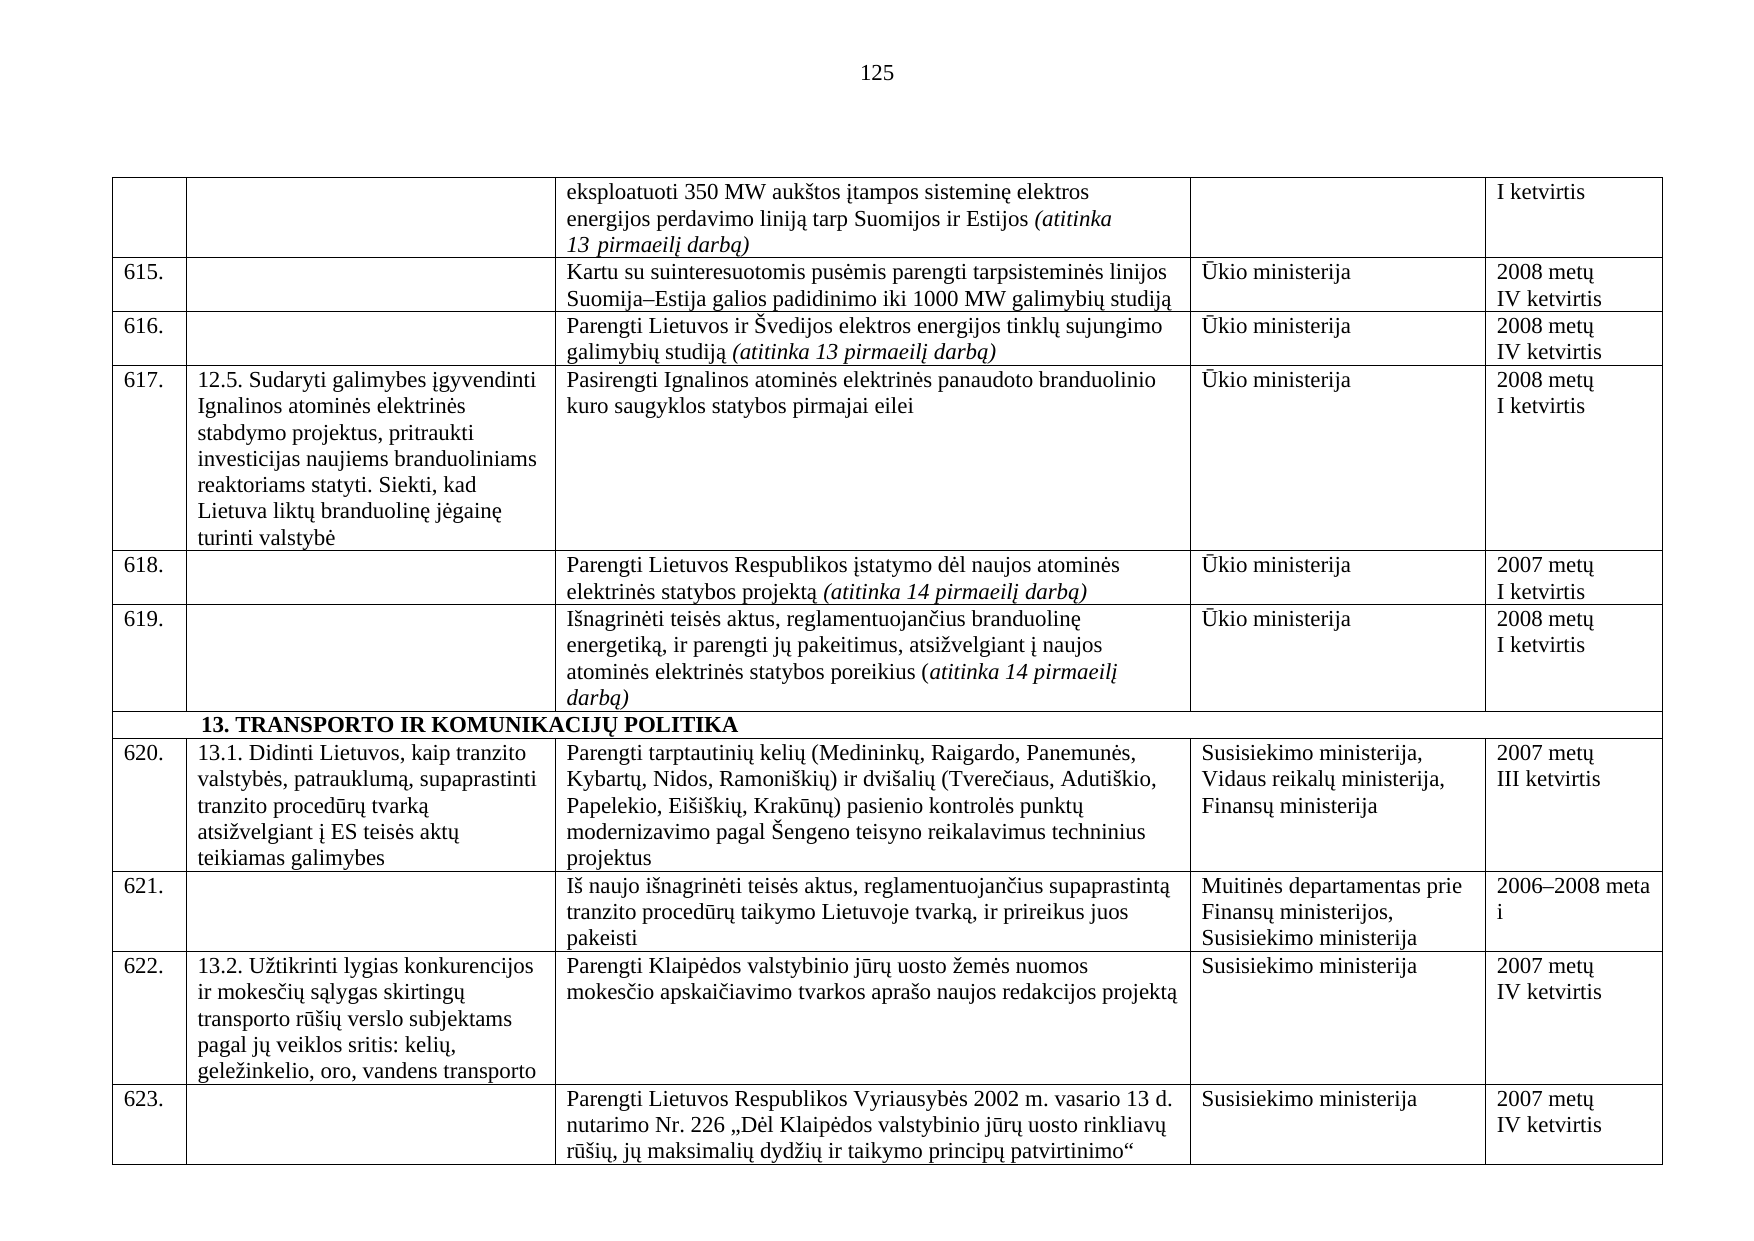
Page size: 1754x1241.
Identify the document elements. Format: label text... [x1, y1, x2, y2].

table_cell I ketvirtis [1486, 178, 1662, 257]
table_cell 619. [113, 605, 186, 711]
table_cell Ūkio ministerija [1191, 605, 1485, 711]
table_cell [187, 605, 555, 711]
table_cell [187, 178, 555, 257]
table_cell 12.5. Sudaryti galimybes įgyvendinti Ignalinos atominės elektrinės stabdymo projektus, pritraukti investicijas naujiems branduoliniams reaktoriams statyti. Siekti, kad Lietuva liktų branduolinę jėgainę turinti valstybė [187, 366, 555, 550]
table_cell Kartu su suinteresuotomis pusėmis parengti tarpsisteminės linijos Suomija–Estija galios padidinimo iki 1000 MW galimybių studiją [556, 258, 1190, 311]
table_cell 2006–2008 metai [1486, 872, 1662, 951]
table_cell Muitinės departamentas prie Finansų ministerijos, Susisiekimo ministerija [1191, 872, 1485, 951]
table_cell Parengti Klaipėdos valstybinio jūrų uosto žemės nuomos mokesčio apskaičiavimo tvarkos aprašo naujos redakcijos projektą [556, 952, 1190, 1084]
table_cell 623. [113, 1085, 186, 1164]
table_cell [187, 872, 555, 951]
table_cell Ūkio ministerija [1191, 312, 1485, 365]
table_cell 618. [113, 551, 186, 604]
table_cell Ūkio ministerija [1191, 366, 1485, 550]
table_cell 2007 metų I ketvirtis [1486, 551, 1662, 604]
table_cell Parengti Lietuvos Respublikos įstatymo dėl naujos atominės elektrinės statybos projektą (atitinka 14 pirmaeilį darbą) [556, 551, 1190, 604]
table_cell 617. [113, 366, 186, 550]
table_cell [187, 551, 555, 604]
table_cell 620. [113, 739, 186, 871]
table_cell 13.2. Užtikrinti lygias konkurencijos ir mokesčių sąlygas skirtingų transporto rūšių verslo subjektams pagal jų veiklos sritis: kelių, geležinkelio, oro, vandens transporto [187, 952, 555, 1084]
table_cell Parengti Lietuvos Respublikos Vyriausybės 2002 m. vasario 13 d. nutarimo Nr. 226 „Dėl Klaipėdos valstybinio jūrų uosto rinkliavų rūšių, jų maksimalių dydžių ir taikymo principų patvirtinimo“ [556, 1085, 1190, 1164]
table_cell 13. TRANSPORTO IR KOMUNIKACIJŲ POLITIKA [113, 712, 1662, 738]
table_cell 622. [113, 952, 186, 1084]
table_cell Išnagrinėti teisės aktus, reglamentuojančius branduolinę energetiką, ir parengti jų pakeitimus, atsižvelgiant į naujos atominės elektrinės statybos poreikius (atitinka 14 pirmaeilį darbą) [556, 605, 1190, 711]
table_cell 2007 metų IV ketvirtis [1486, 952, 1662, 1084]
table_cell 2007 metų III ketvirtis [1486, 739, 1662, 871]
table_cell Parengti tarptautinių kelių (Medininkų, Raigardo, Panemunės, Kybartų, Nidos, Ramoniškių) ir dvišalių (Tverečiaus, Adutiškio, Papelekio, Eišiškių, Krakūnų) pasienio kontrolės punktų modernizavimo pagal Šengeno teisyno reikalavimus techninius projektus [556, 739, 1190, 871]
table_cell Pasirengti Ignalinos atominės elektrinės panaudoto branduolinio kuro saugyklos statybos pirmajai eilei [556, 366, 1190, 550]
table_cell Iš naujo išnagrinėti teisės aktus, reglamentuojančius supaprastintą tranzito procedūrų taikymo Lietuvoje tvarką, ir prireikus juos pakeisti [556, 872, 1190, 951]
table_cell 2008 metų IV ketvirtis [1486, 312, 1662, 365]
table_cell Ūkio ministerija [1191, 258, 1485, 311]
table_cell 616. [113, 312, 186, 365]
table_cell 2008 metų I ketvirtis [1486, 605, 1662, 711]
table_cell eksploatuoti 350 MW aukštos įtampos sisteminę elektros energijos perdavimo liniją tarp Suomijos ir Estijos (atitinka 13 pirmaeilį darbą) [556, 178, 1190, 257]
table_cell Parengti Lietuvos ir Švedijos elektros energijos tinklų sujungimo galimybių studiją (atitinka 13 pirmaeilį darbą) [556, 312, 1190, 365]
table_cell 621. [113, 872, 186, 951]
table_cell [187, 312, 555, 365]
table_cell 615. [113, 258, 186, 311]
table_cell 2008 metų I ketvirtis [1486, 366, 1662, 550]
table_cell [1191, 178, 1485, 257]
table_cell Ūkio ministerija [1191, 551, 1485, 604]
table_cell [187, 1085, 555, 1164]
table_cell Susisiekimo ministerija [1191, 952, 1485, 1084]
table_cell 2008 metų IV ketvirtis [1486, 258, 1662, 311]
table_cell [187, 258, 555, 311]
table_cell [113, 178, 186, 257]
table_cell Susisiekimo ministerija, Vidaus reikalų ministerija, Finansų ministerija [1191, 739, 1485, 871]
table_cell 13.1. Didinti Lietuvos, kaip tranzito valstybės, patrauklumą, supaprastinti tranzito procedūrų tvarką atsižvelgiant į ES teisės aktų teikiamas galimybes [187, 739, 555, 871]
table_cell 2007 metų IV ketvirtis [1486, 1085, 1662, 1164]
table_cell Susisiekimo ministerija [1191, 1085, 1485, 1164]
